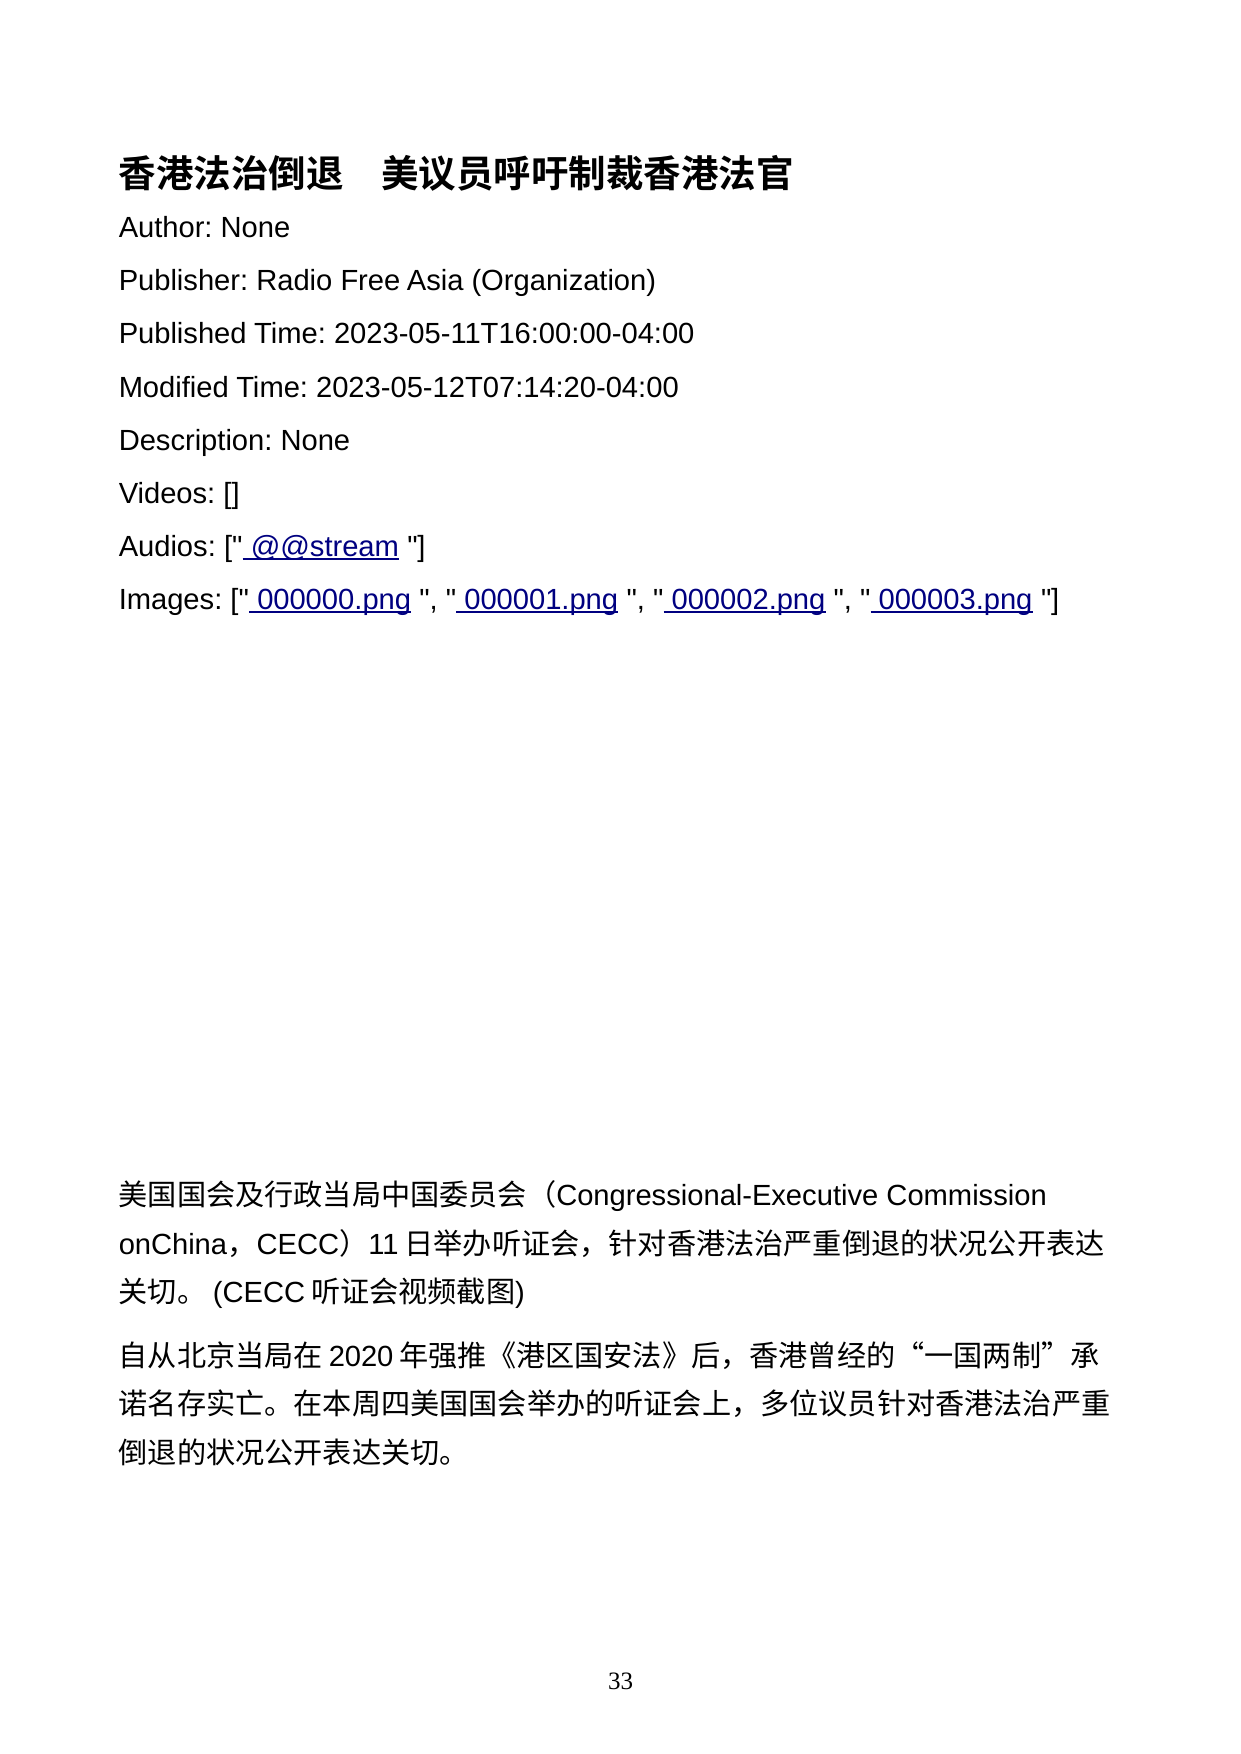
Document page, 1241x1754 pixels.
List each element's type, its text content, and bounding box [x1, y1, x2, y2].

text Publisher: Radio Free Asia (Organization) [118, 263, 1122, 297]
text Audios: [" @@stream "] [118, 529, 1122, 563]
text Modified Time: 2023-05-12T07:14:20-04:00 [118, 370, 1122, 403]
subtitle 香港法治倒退 美议员呼吁制裁香港法官 [118, 143, 1122, 198]
text 自从北京当局在2020年强推《港区国安法》后，香港曾经的“一国两制”承诺名存实亡。在本周四美国国会举办的听证会上，多位议员针对香港法治严重倒退的状况公开表达关切。 [118, 1332, 1122, 1472]
text 美国国会及行政当局中国委员会（Congressional-Executive Commission onChina，CECC）11日举办听证会，针对香港法治严重倒退的状况公开表达关切。 (CECC听证会视频截图) [118, 635, 1122, 1311]
text Author: None [118, 210, 1122, 244]
text Published Time: 2023-05-11T16:00:00-04:00 [118, 317, 1122, 350]
text Description: None [118, 423, 1122, 456]
text Images: [" 000000.png ", " 000001.png ", " 000002.png ", " 000003.png "] [118, 582, 1122, 616]
text Videos: [] [118, 476, 1122, 509]
